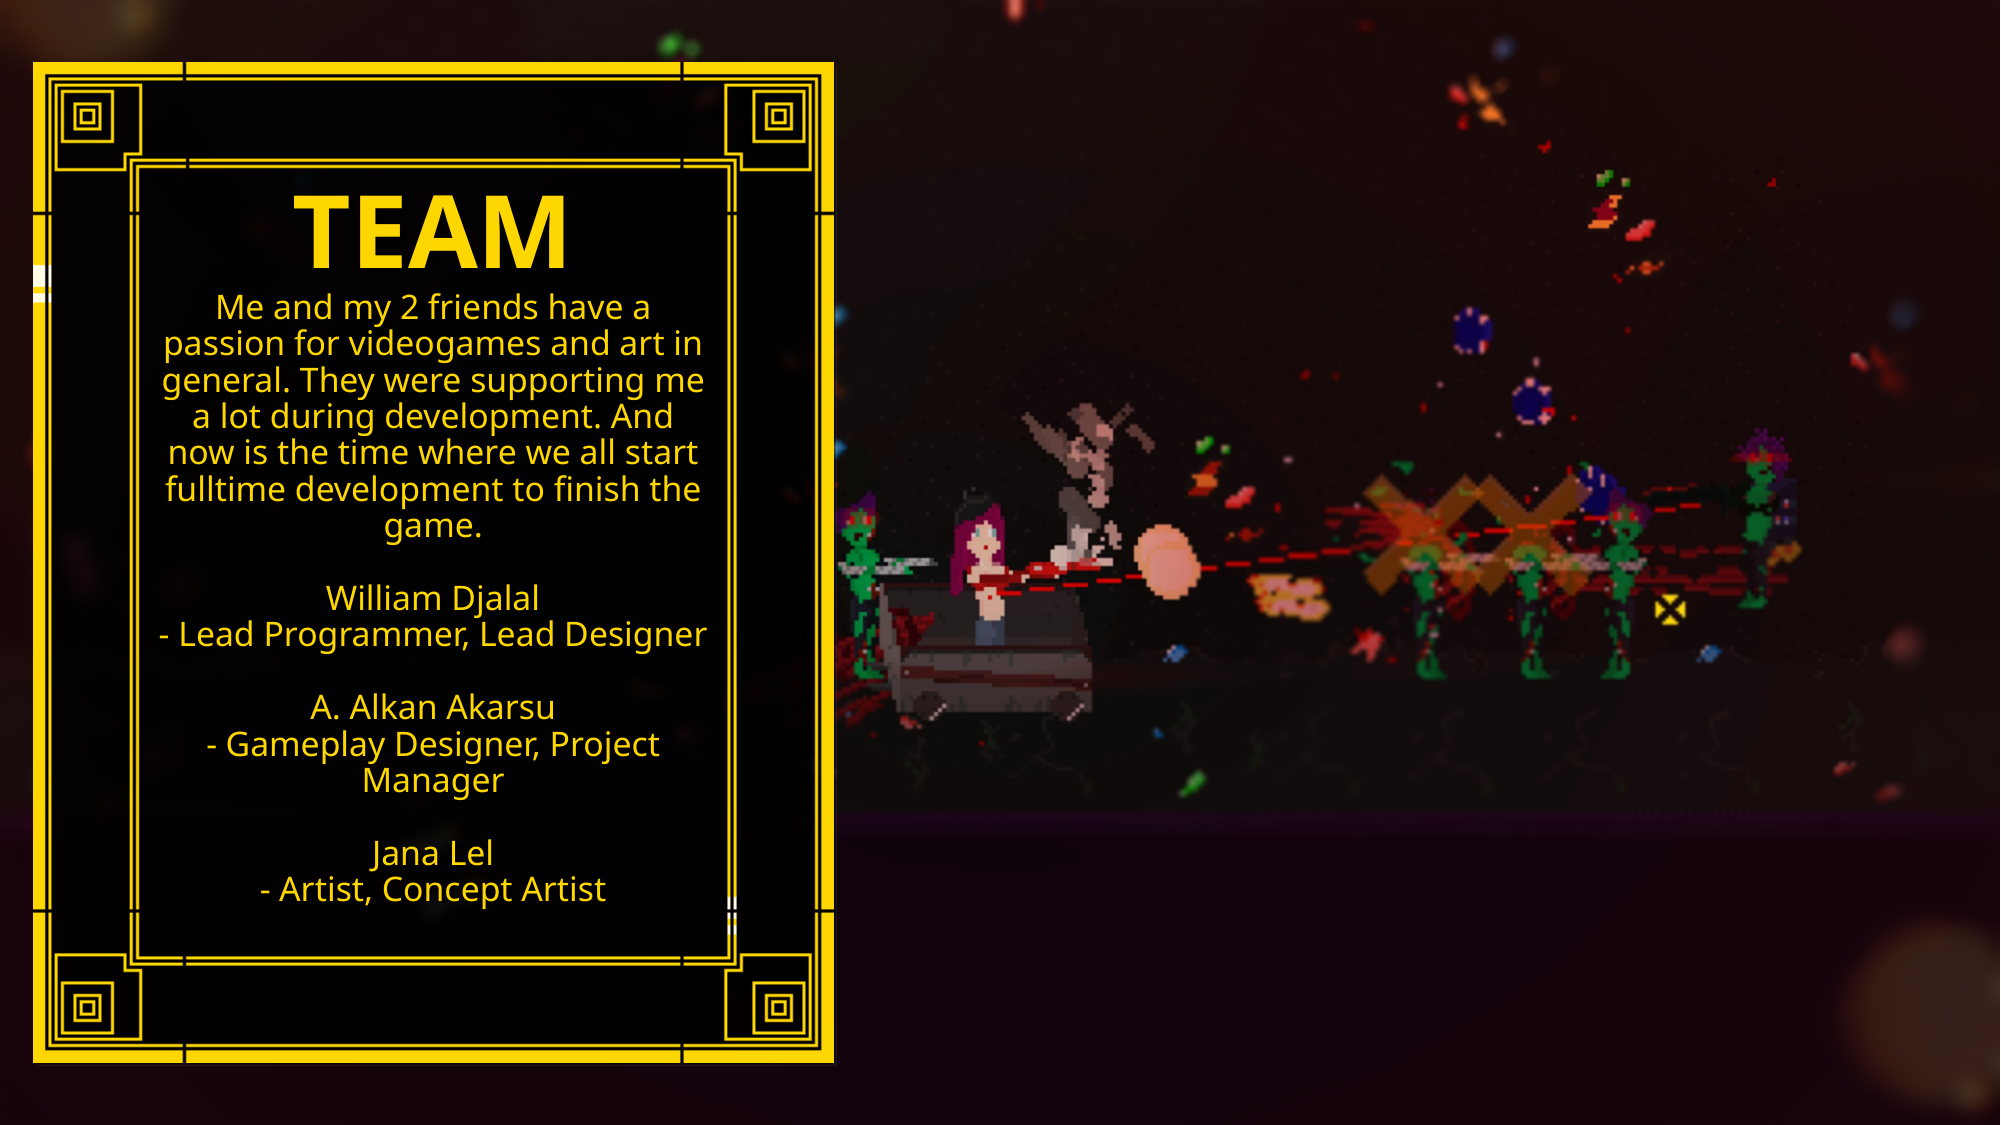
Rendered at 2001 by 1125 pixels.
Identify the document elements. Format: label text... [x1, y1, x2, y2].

title TEAM Me and my 2 friends have a passion for videogames and art in general. They were supporting me a lot during development. And now is the time where we all start fulltime development to finish the game. William Djalal - Lead Programmer, Lead Designer A. Alkan Akarsu - Gameplay Designer, Project Manager Jana Lel - Artist, Concept Artist [142, 173, 724, 952]
picture [0, 0, 2000, 1125]
